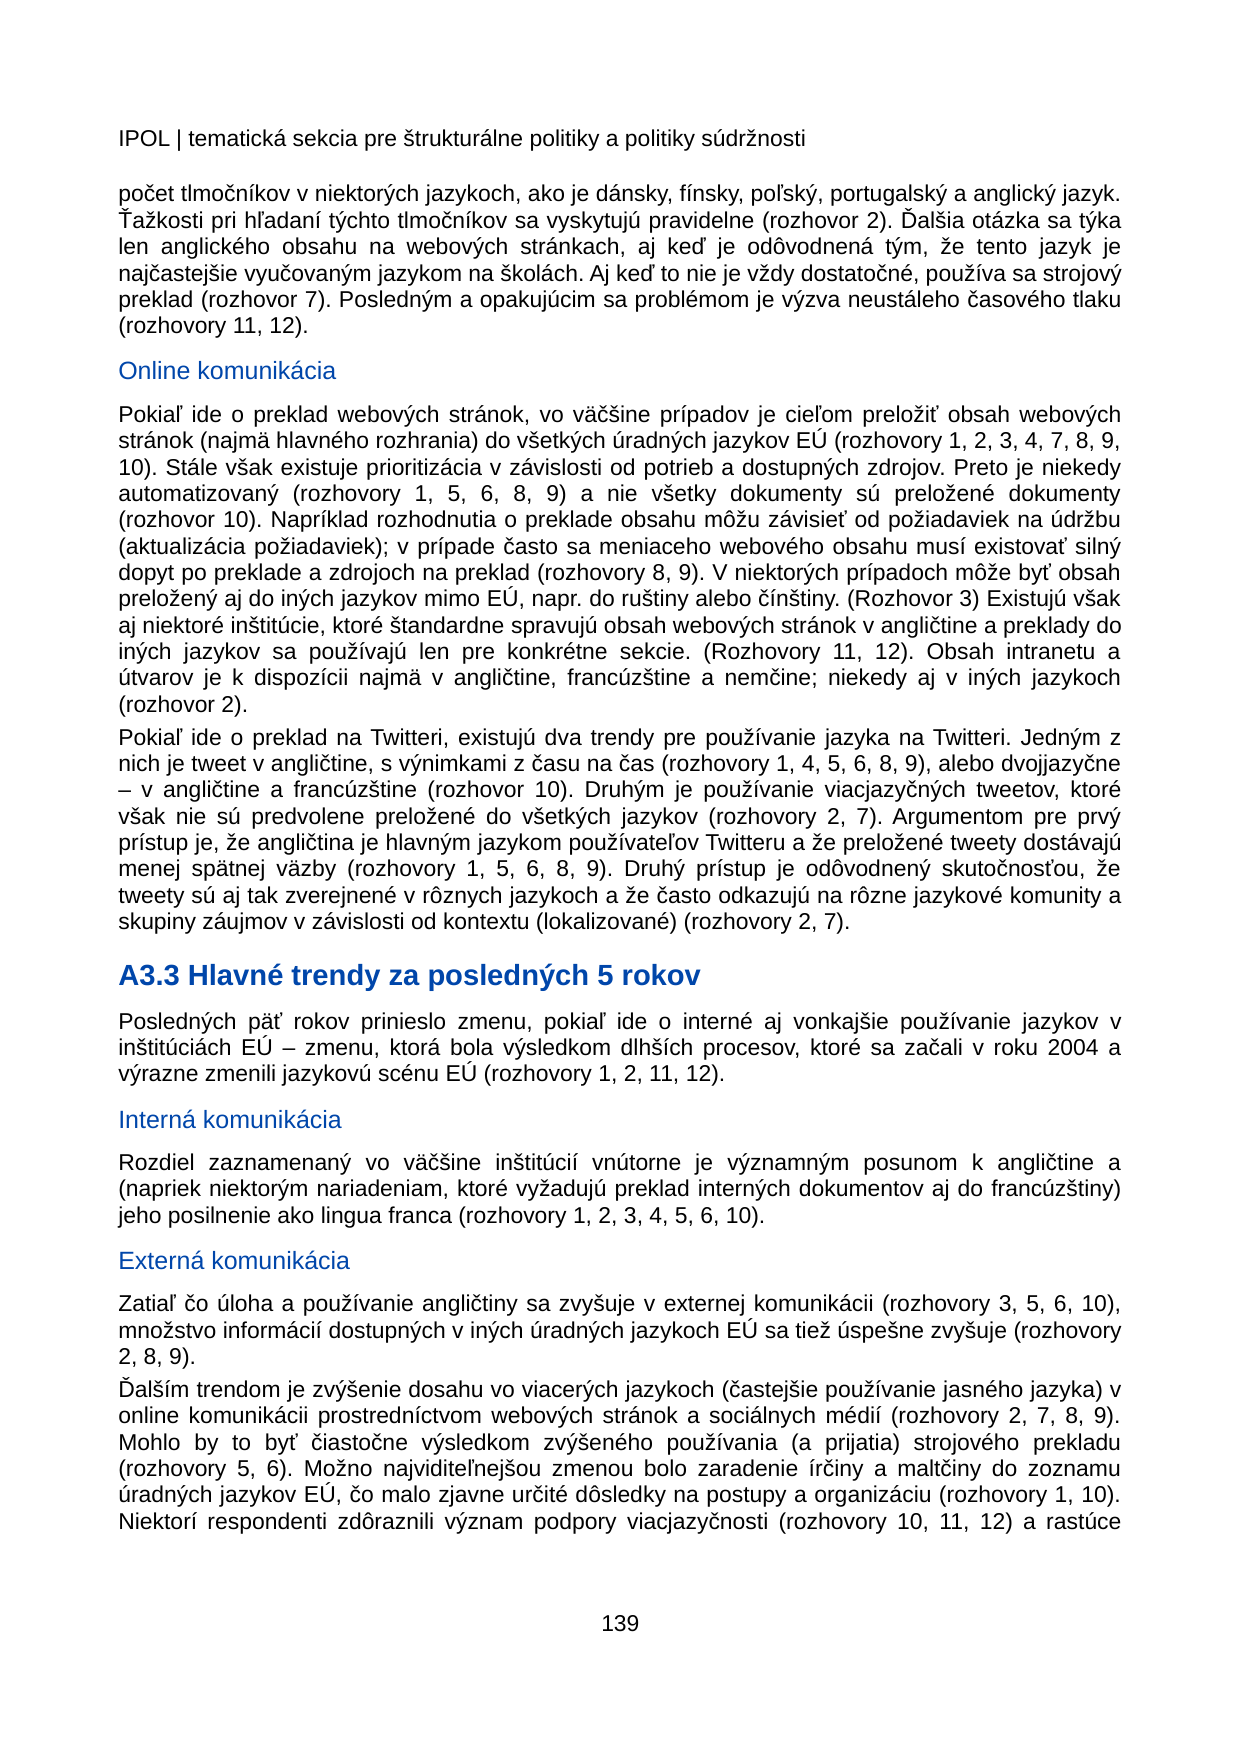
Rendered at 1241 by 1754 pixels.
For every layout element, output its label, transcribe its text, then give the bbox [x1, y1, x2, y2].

text Zatiaľ čo úloha a používanie angličtiny sa zvyšuje v externej komunikácii (rozhovory 3, 5, 6, 10), množstvo informácií dostupných v iných úradných jazykoch EÚ sa tiež úspešne zvyšuje (rozhovory 2, 8, 9). [118, 1290, 1122, 1369]
text Pokiaľ ide o preklad na Twitteri, existujú dva trendy pre používanie jazyka na Twitteri. Jedným z nich je tweet v angličtine, s výnimkami z času na čas (rozhovory 1, 4, 5, 6, 8, 9), alebo dvojjazyčne – v angličtine a francúzštine (rozhovor 10). Druhým je používanie viacjazyčných tweetov, ktoré však nie sú predvolene preložené do všetkých jazykov (rozhovory 2, 7). Argumentom pre prvý prístup je, že angličtina je hlavným jazykom používateľov Twitteru a že preložené tweety dostávajú menej spätnej väzby (rozhovory 1, 5, 6, 8, 9). Druhý prístup je odôvodnený skutočnosťou, že tweety sú aj tak zverejnené v rôznych jazykoch a že často odkazujú na rôzne jazykové komunity a skupiny záujmov v závislosti od kontextu (lokalizované) (rozhovory 2, 7). [118, 723, 1122, 934]
text počet tlmočníkov v niektorých jazykoch, ako je dánsky, fínsky, poľský, portugalský a anglický jazyk. Ťažkosti pri hľadaní týchto tlmočníkov sa vyskytujú pravidelne (rozhovor 2). Ďalšia otázka sa týka len anglického obsahu na webových stránkach, aj keď je odôvodnená tým, že tento jazyk je najčastejšie vyučovaným jazykom na školách. Aj keď to nie je vždy dostatočné, používa sa strojový preklad (rozhovor 7). Posledným a opakujúcim sa problémom je výzva neustáleho časového tlaku (rozhovory 11, 12). [118, 180, 1122, 338]
text Ďalším trendom je zvýšenie dosahu vo viacerých jazykoch (častejšie používanie jasného jazyka) v online komunikácii prostredníctvom webových stránok a sociálnych médií (rozhovory 2, 7, 8, 9). Mohlo by to byť čiastočne výsledkom zvýšeného používania (a prijatia) strojového prekladu (rozhovory 5, 6). Možno najviditeľnejšou zmenou bolo zaradenie írčiny a maltčiny do zoznamu úradných jazykov EÚ, čo malo zjavne určité dôsledky na postupy a organizáciu (rozhovory 1, 10). Niektorí respondenti zdôraznili význam podpory viacjazyčnosti (rozhovory 10, 11, 12) a rastúce [118, 1376, 1122, 1534]
subtitle Externá komunikácia [118, 1246, 1122, 1275]
text Rozdiel zaznamenaný vo väčšine inštitúcií vnútorne je významným posunom k angličtine a (napriek niektorým nariadeniam, ktoré vyžadujú preklad interných dokumentov aj do francúzštiny) jeho posilnenie ako lingua franca (rozhovory 1, 2, 3, 4, 5, 6, 10). [118, 1149, 1122, 1228]
subtitle A3.3 Hlavné trendy za posledných 5 rokov [118, 958, 1122, 992]
subtitle Interná komunikácia [118, 1104, 1122, 1133]
subtitle Online komunikácia [118, 356, 1122, 385]
text Pokiaľ ide o preklad webových stránok, vo väčšine prípadov je cieľom preložiť obsah webových stránok (najmä hlavného rozhrania) do všetkých úradných jazykov EÚ (rozhovory 1, 2, 3, 4, 7, 8, 9, 10). Stále však existuje prioritizácia v závislosti od potrieb a dostupných zdrojov. Preto je niekedy automatizovaný (rozhovory 1, 5, 6, 8, 9) a nie všetky dokumenty sú preložené dokumenty (rozhovor 10). Napríklad rozhodnutia o preklade obsahu môžu závisieť od požiadaviek na údržbu (aktualizácia požiadaviek); v prípade často sa meniaceho webového obsahu musí existovať silný dopyt po preklade a zdrojoch na preklad (rozhovory 8, 9). V niektorých prípadoch môže byť obsah preložený aj do iných jazykov mimo EÚ, napr. do ruštiny alebo čínštiny. (Rozhovor 3) Existujú však aj niektoré inštitúcie, ktoré štandardne spravujú obsah webových stránok v angličtine a preklady do iných jazykov sa používajú len pre konkrétne sekcie. (Rozhovory 11, 12). Obsah intranetu a útvarov je k dispozícii najmä v angličtine, francúzštine a nemčine; niekedy aj v iných jazykoch (rozhovor 2). [118, 401, 1122, 717]
text Posledných päť rokov prinieslo zmenu, pokiaľ ide o interné aj vonkajšie používanie jazykov v inštitúciách EÚ – zmenu, ktorá bola výsledkom dlhších procesov, ktoré sa začali v roku 2004 a výrazne zmenili jazykovú scénu EÚ (rozhovory 1, 2, 11, 12). [118, 1008, 1122, 1087]
